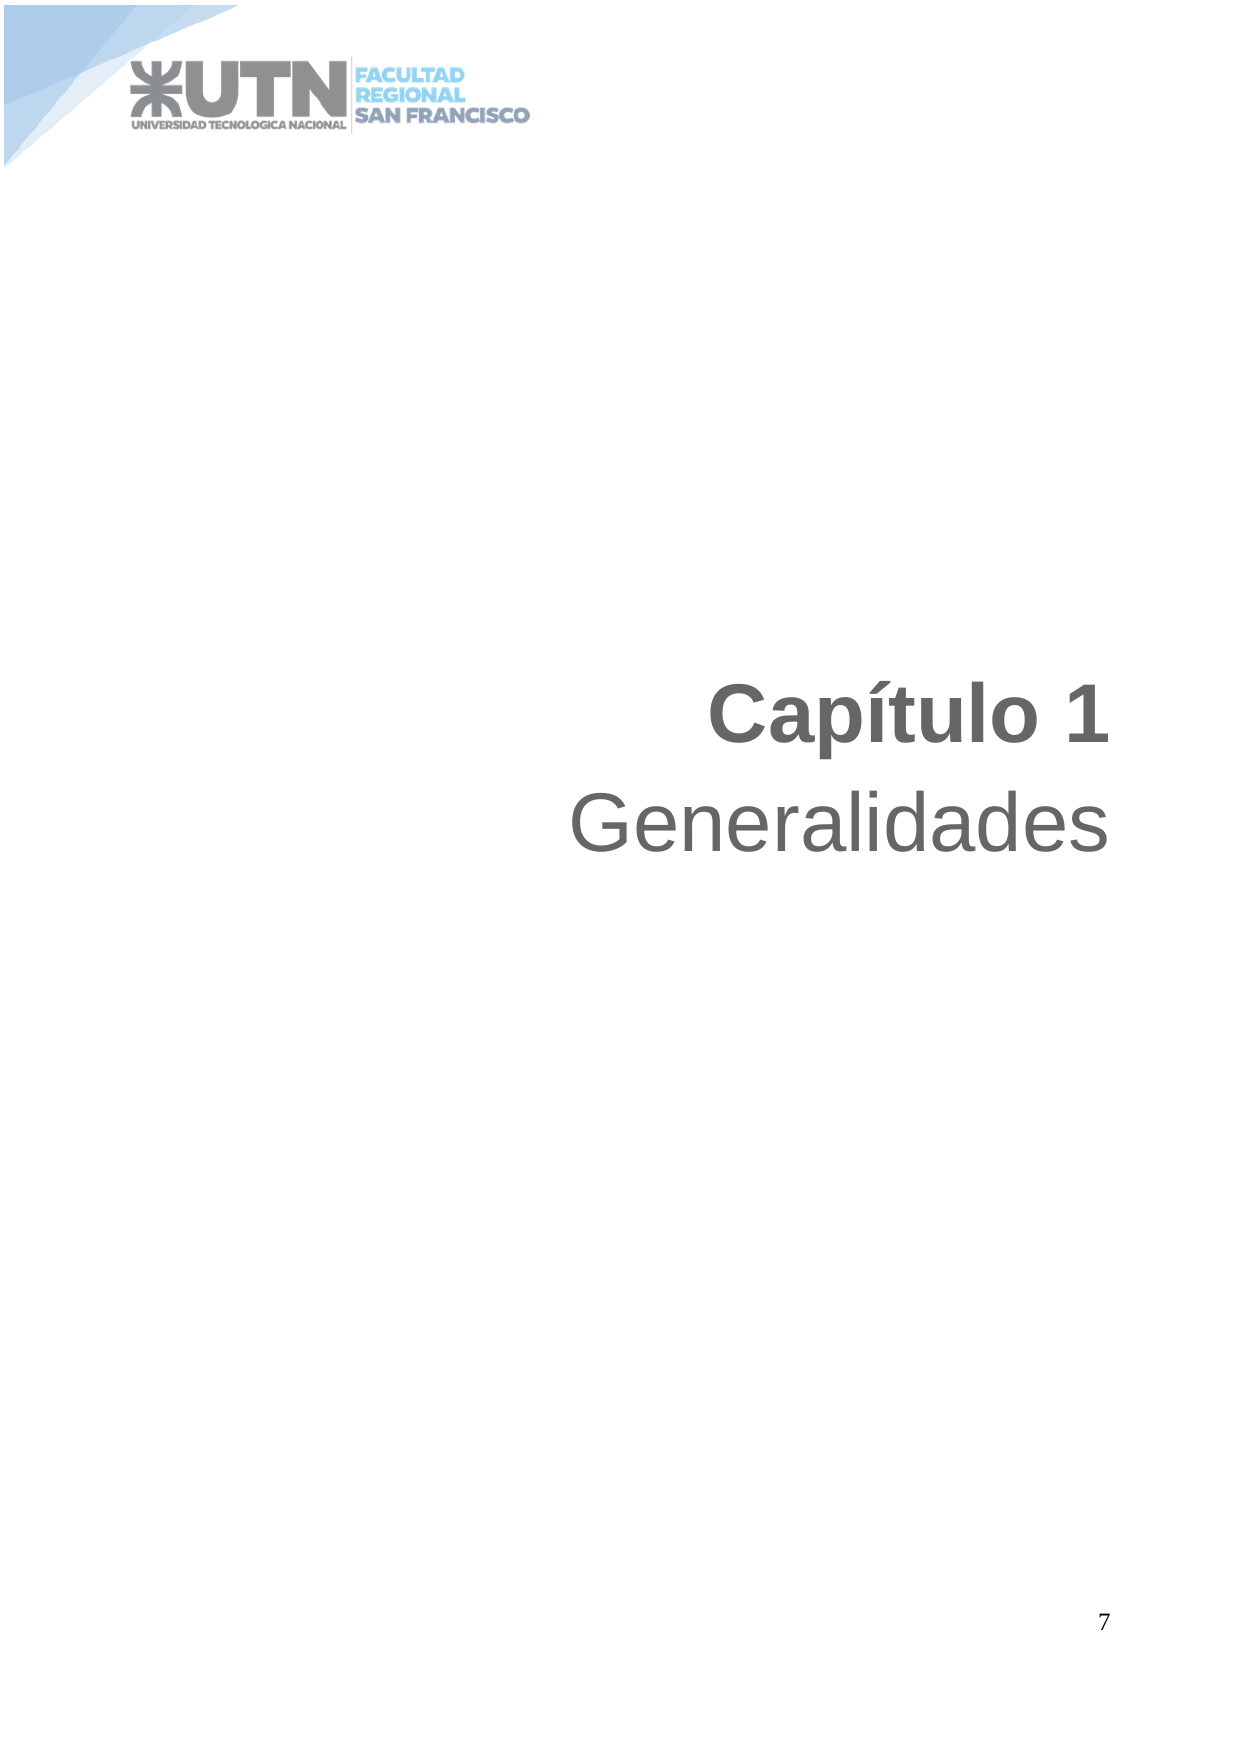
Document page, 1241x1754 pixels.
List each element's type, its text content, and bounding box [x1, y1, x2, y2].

subtitle Capítulo 1 [118, 664, 1110, 760]
picture [3, 5, 532, 169]
text Generalidades [118, 773, 1110, 869]
